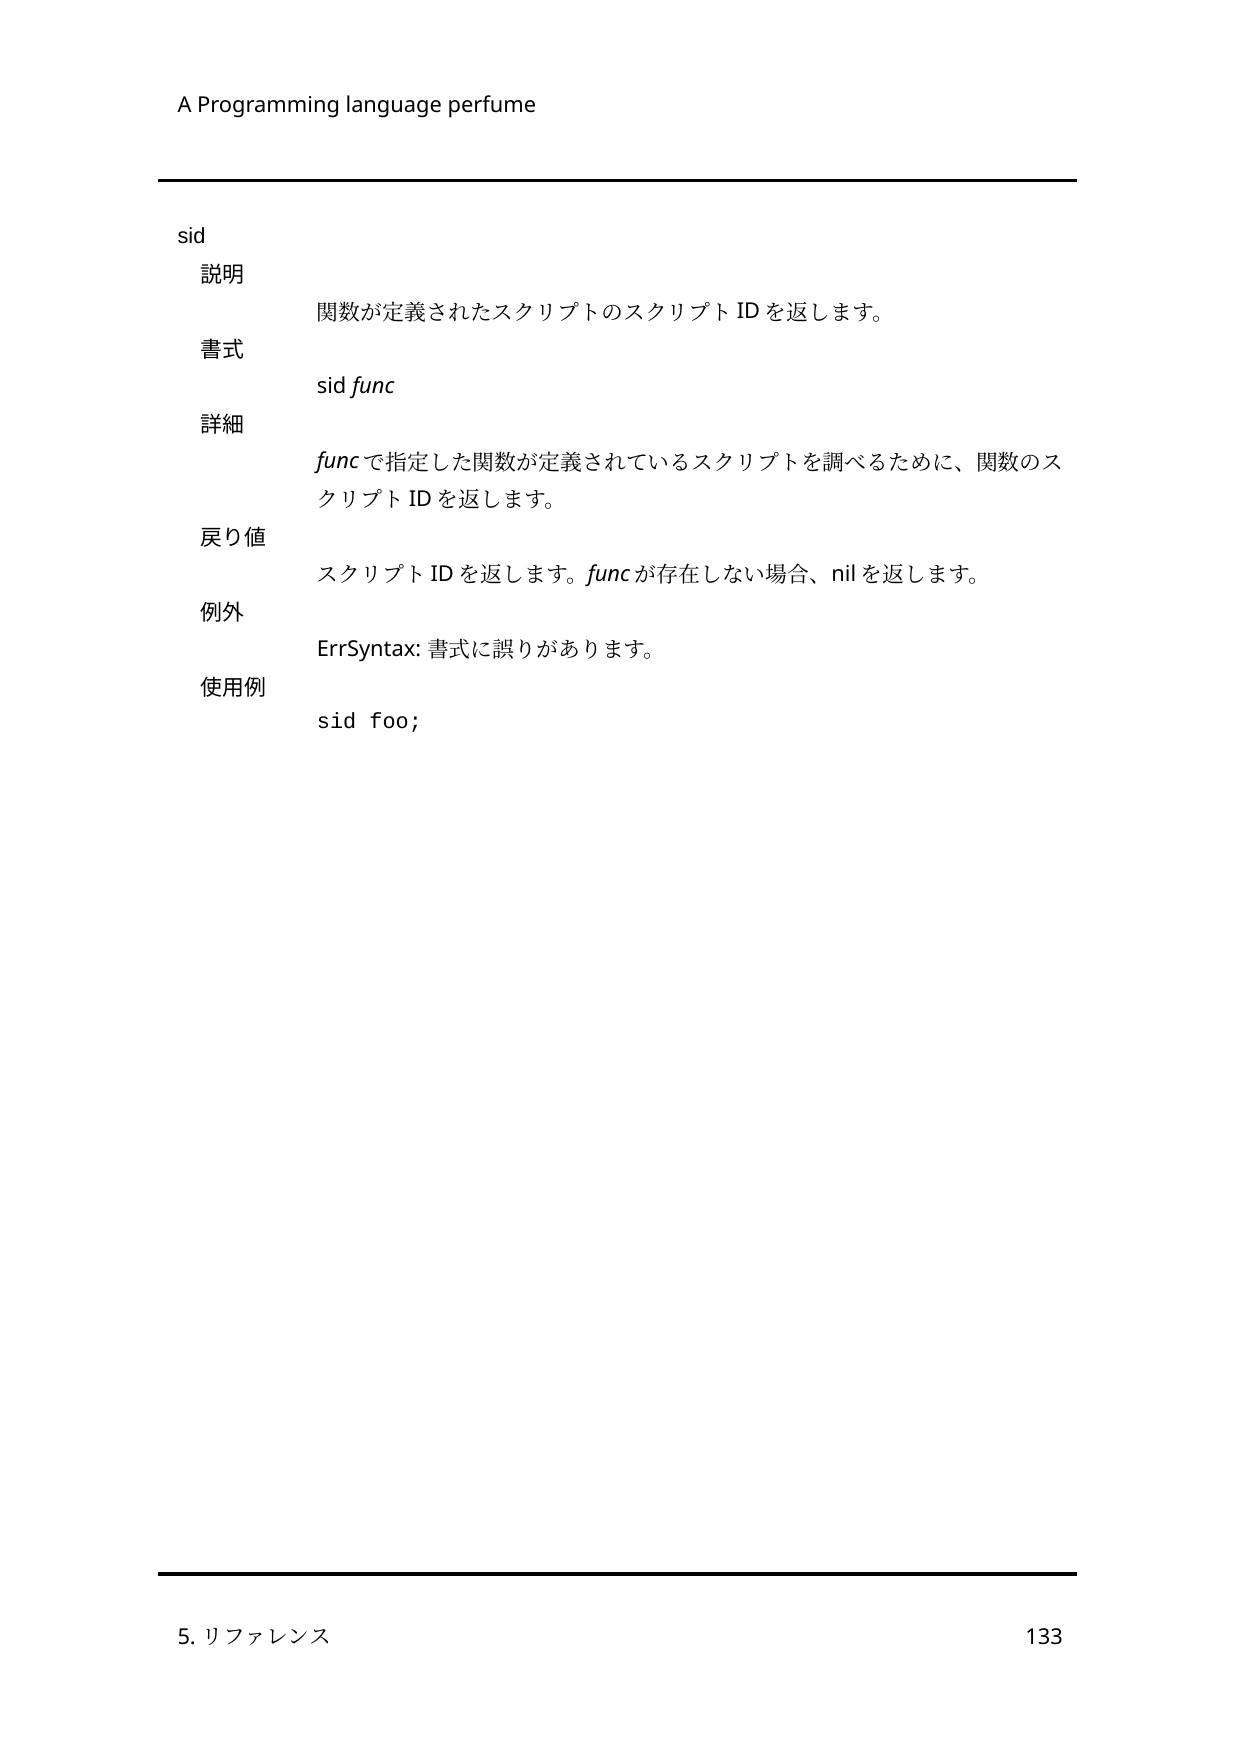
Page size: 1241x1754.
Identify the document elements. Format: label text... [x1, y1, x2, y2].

table_cell スクリプトIDを返します。funcが存在しない場合、nilを返します。 [317, 517, 1063, 592]
table_cell 戻り値 [200, 517, 317, 592]
table_cell 例外 [200, 592, 317, 667]
table_header 関数が定義されたスクリプトのスクリプトIDを返します。 [317, 254, 1063, 329]
table_cell funcで指定した関数が定義されているスクリプトを調べるために、関数のスクリプトIDを返します。 [317, 404, 1063, 517]
table_cell 使用例 [200, 667, 317, 742]
table_cell sid func [317, 329, 1063, 404]
table_cell ErrSyntax: 書式に誤りがあります。 [317, 592, 1063, 667]
table_cell 書式 [200, 329, 317, 404]
subtitle sid [177, 217, 1063, 254]
table_cell 詳細 [200, 404, 317, 517]
table_cell sid foo; [317, 667, 1063, 742]
table_header 説明 [200, 254, 317, 329]
